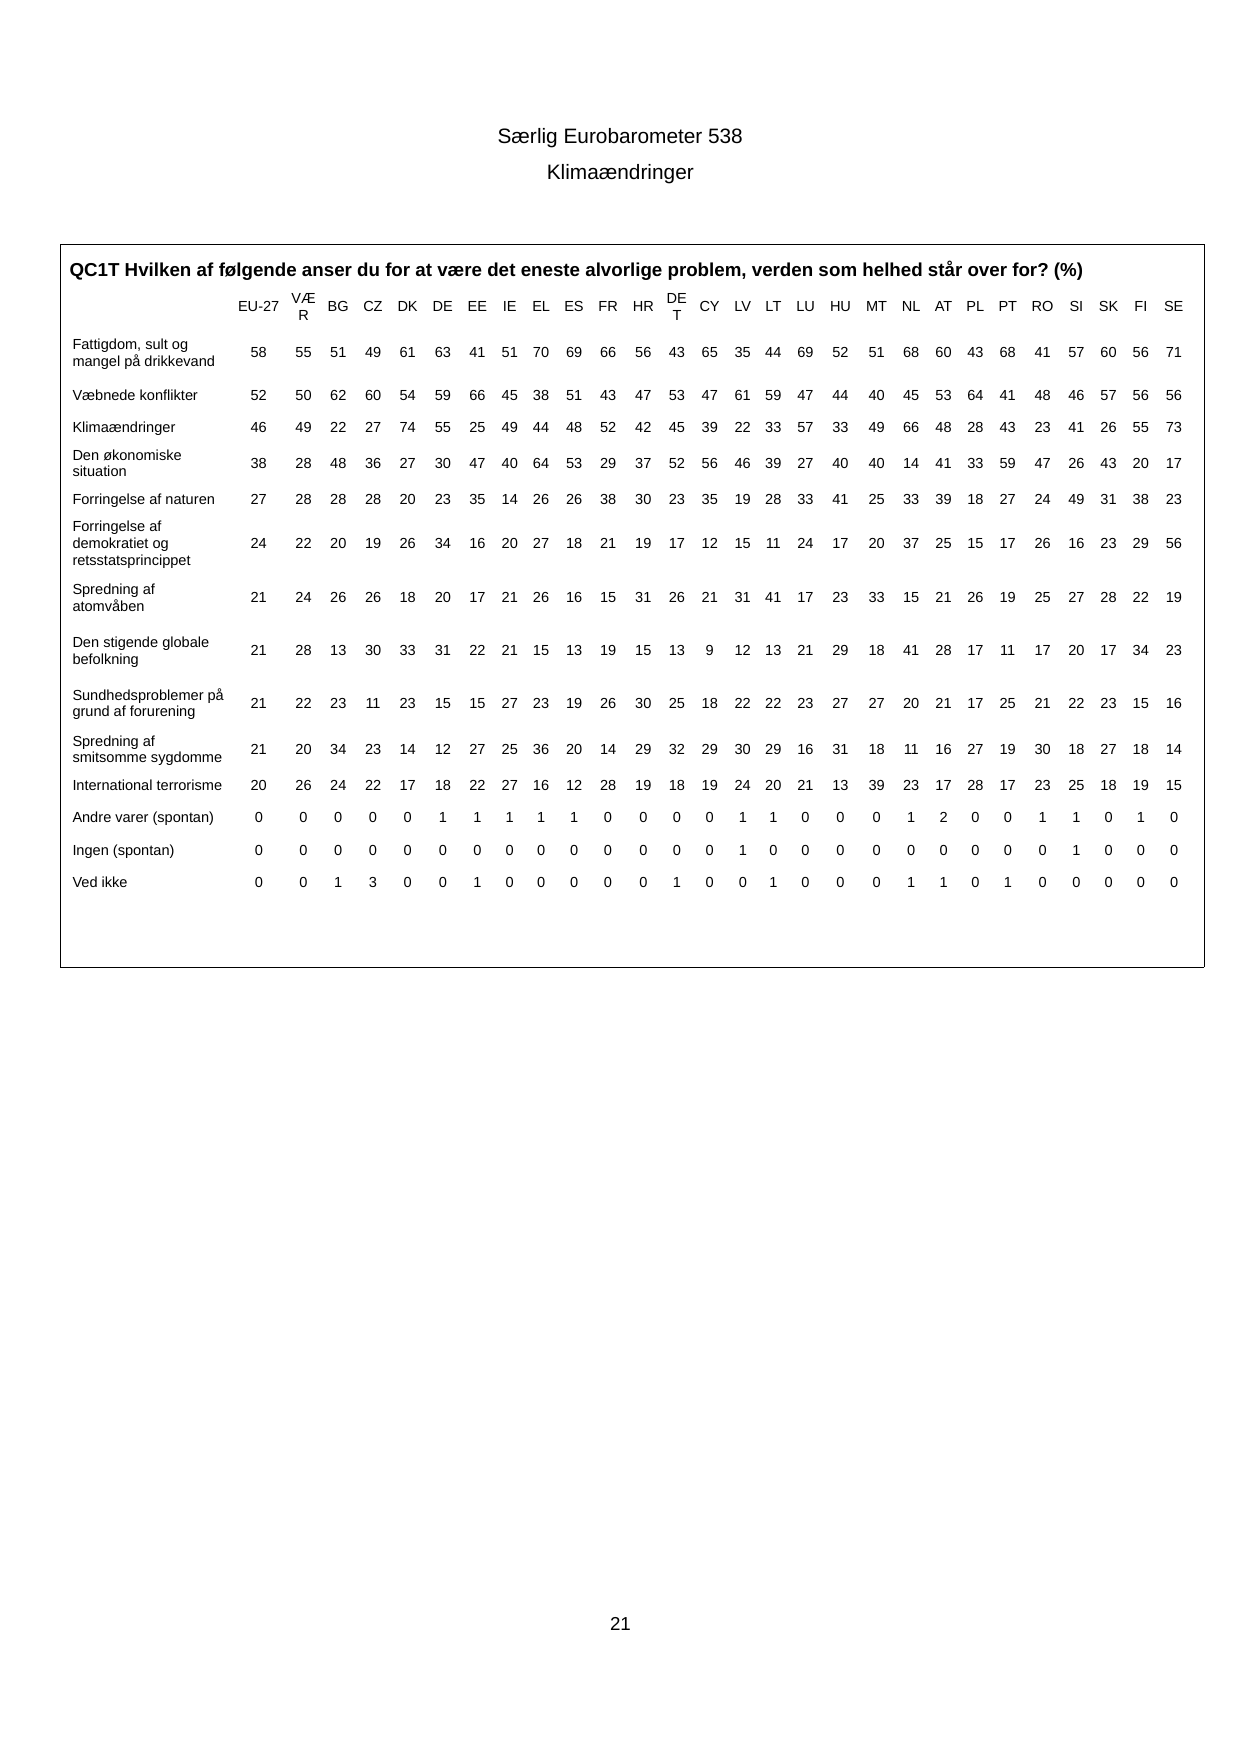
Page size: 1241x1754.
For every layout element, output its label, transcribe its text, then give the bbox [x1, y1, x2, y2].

table_cell 17 [661, 515, 692, 571]
table_cell 19 [557, 677, 591, 729]
table_cell [525, 898, 557, 931]
table_cell 48 [1024, 379, 1061, 411]
table_cell 32 [661, 729, 692, 769]
table_cell [789, 898, 822, 931]
table_cell [625, 898, 661, 931]
table_cell 46 [1061, 379, 1091, 411]
table_cell 0 [1091, 801, 1125, 833]
table_cell 20 [286, 729, 320, 769]
table_cell 28 [320, 483, 356, 515]
table_cell 30 [727, 729, 758, 769]
table_cell 0 [425, 834, 460, 866]
table_cell 1 [727, 834, 758, 866]
table_cell 23 [1156, 483, 1191, 515]
table_cell 40 [494, 443, 525, 483]
table_cell 13 [320, 624, 356, 677]
table_cell 16 [557, 571, 591, 624]
table_cell 34 [425, 515, 460, 571]
table_cell 1 [320, 866, 356, 898]
table_cell 17 [460, 571, 494, 624]
table_cell 53 [661, 379, 692, 411]
table_cell 0 [959, 866, 991, 898]
table_cell 0 [859, 866, 894, 898]
table_cell 0 [286, 866, 320, 898]
table_cell 17 [1091, 624, 1125, 677]
table_cell 0 [320, 801, 356, 833]
table_cell 47 [692, 379, 727, 411]
table_cell 26 [525, 571, 557, 624]
table_cell 17 [1156, 443, 1191, 483]
table_cell 22 [320, 411, 356, 443]
table_cell 21 [928, 571, 959, 624]
table_cell 48 [928, 411, 959, 443]
table_cell 28 [928, 624, 959, 677]
table_cell 0 [320, 834, 356, 866]
table_cell 22 [727, 411, 758, 443]
table_cell 0 [1091, 866, 1125, 898]
table_cell 41 [822, 483, 858, 515]
table_cell 28 [959, 411, 991, 443]
table_cell 74 [390, 411, 425, 443]
table_header LT [758, 286, 788, 326]
table_cell [390, 898, 425, 931]
table_cell 56 [692, 443, 727, 483]
table_cell 0 [356, 801, 390, 833]
table_cell 29 [822, 624, 858, 677]
table_header NL [894, 286, 928, 326]
table_cell [460, 898, 494, 931]
table_cell 0 [390, 834, 425, 866]
table_cell 27 [390, 443, 425, 483]
table_cell 26 [1024, 515, 1061, 571]
table_cell 15 [894, 571, 928, 624]
table_cell 27 [1091, 729, 1125, 769]
table_cell 0 [661, 801, 692, 833]
table_cell 12 [727, 624, 758, 677]
table_cell 27 [494, 769, 525, 801]
table_cell 25 [661, 677, 692, 729]
table_cell 41 [894, 624, 928, 677]
table_cell 55 [286, 326, 320, 378]
table_cell 65 [692, 326, 727, 378]
table_cell 24 [789, 515, 822, 571]
table_cell 0 [822, 834, 858, 866]
table_cell 23 [822, 571, 858, 624]
table_cell 31 [1091, 483, 1125, 515]
table_cell 63 [425, 326, 460, 378]
table_cell 39 [692, 411, 727, 443]
table_cell 20 [1061, 624, 1091, 677]
table_cell 43 [661, 326, 692, 378]
table_cell 0 [859, 834, 894, 866]
table_cell 18 [859, 624, 894, 677]
table_cell 49 [1061, 483, 1091, 515]
table_cell [1061, 898, 1091, 931]
table_cell 1 [661, 866, 692, 898]
table_cell 51 [859, 326, 894, 378]
table_cell 16 [789, 729, 822, 769]
table_cell 29 [758, 729, 788, 769]
table_cell Spredning af atomvåben [69, 571, 231, 624]
table_cell 17 [822, 515, 858, 571]
table_cell 28 [286, 624, 320, 677]
table_header [69, 286, 231, 326]
table_cell 0 [928, 834, 959, 866]
table_cell [661, 898, 692, 931]
table_cell 1 [425, 801, 460, 833]
table_cell Forringelse af demokratiet og retsstatsprincippet [69, 515, 231, 571]
table_header HR [625, 286, 661, 326]
table_cell 22 [460, 769, 494, 801]
table_cell 13 [758, 624, 788, 677]
table_cell 35 [692, 483, 727, 515]
table_cell 11 [894, 729, 928, 769]
table_cell Ingen (spontan) [69, 834, 231, 866]
table_cell 68 [991, 326, 1024, 378]
table_cell 18 [859, 729, 894, 769]
table_cell Væbnede konflikter [69, 379, 231, 411]
table_cell 66 [591, 326, 625, 378]
table_cell 52 [661, 443, 692, 483]
table_cell [1091, 898, 1125, 931]
table_cell 0 [692, 866, 727, 898]
table_cell [727, 898, 758, 931]
table_cell 12 [425, 729, 460, 769]
table_cell 18 [557, 515, 591, 571]
table_cell 45 [894, 379, 928, 411]
table_cell 17 [928, 769, 959, 801]
table_cell 27 [460, 729, 494, 769]
table_cell 61 [727, 379, 758, 411]
table_cell 1 [460, 801, 494, 833]
table_cell 12 [557, 769, 591, 801]
table_cell 29 [625, 729, 661, 769]
table_cell 19 [625, 515, 661, 571]
table_cell 25 [991, 677, 1024, 729]
table_cell 34 [1125, 624, 1156, 677]
table_cell 29 [1125, 515, 1156, 571]
table_cell 14 [894, 443, 928, 483]
table_cell 43 [1091, 443, 1125, 483]
table_cell 26 [959, 571, 991, 624]
table_cell 0 [591, 866, 625, 898]
table_cell 14 [1156, 729, 1191, 769]
table_cell [591, 898, 625, 931]
table_cell 70 [525, 326, 557, 378]
table_cell 1 [525, 801, 557, 833]
table_cell 55 [425, 411, 460, 443]
table_cell 11 [991, 624, 1024, 677]
table_cell 0 [661, 834, 692, 866]
table_cell 27 [959, 729, 991, 769]
table_cell 17 [991, 769, 1024, 801]
table_cell 40 [859, 443, 894, 483]
table_cell 0 [1156, 834, 1191, 866]
table_cell 26 [390, 515, 425, 571]
table_cell 43 [591, 379, 625, 411]
table_cell 18 [425, 769, 460, 801]
table_cell 41 [758, 571, 788, 624]
table_cell 66 [460, 379, 494, 411]
table_cell 13 [557, 624, 591, 677]
table_cell 21 [591, 515, 625, 571]
table_cell 23 [356, 729, 390, 769]
table_cell 1 [894, 866, 928, 898]
table_cell 19 [591, 624, 625, 677]
table_cell 1 [758, 866, 788, 898]
table_cell 15 [1156, 769, 1191, 801]
table_cell 0 [789, 866, 822, 898]
table_cell 0 [894, 834, 928, 866]
table_cell 25 [460, 411, 494, 443]
table_cell [231, 898, 286, 931]
table_cell 20 [231, 769, 286, 801]
table_cell 15 [625, 624, 661, 677]
table_cell 27 [859, 677, 894, 729]
table_cell 23 [1091, 515, 1125, 571]
table_cell 27 [789, 443, 822, 483]
table_cell 15 [425, 677, 460, 729]
table_header PT [991, 286, 1024, 326]
table_cell 34 [320, 729, 356, 769]
table_cell 26 [1061, 443, 1091, 483]
table_cell 18 [390, 571, 425, 624]
table_header BG [320, 286, 356, 326]
table_cell 41 [460, 326, 494, 378]
table_cell 49 [494, 411, 525, 443]
table_header ES [557, 286, 591, 326]
table_header VÆR [286, 286, 320, 326]
table_cell 0 [758, 834, 788, 866]
table_cell [928, 898, 959, 931]
table_cell Den stigende globale befolkning [69, 624, 231, 677]
table_cell 27 [1061, 571, 1091, 624]
table_cell 26 [591, 677, 625, 729]
table_cell 0 [859, 801, 894, 833]
table_cell 26 [525, 483, 557, 515]
table_cell 47 [789, 379, 822, 411]
table_cell 0 [494, 866, 525, 898]
table_cell 64 [959, 379, 991, 411]
table_cell 22 [1125, 571, 1156, 624]
table_cell 19 [356, 515, 390, 571]
table_cell 54 [390, 379, 425, 411]
table_header SI [1061, 286, 1091, 326]
table_cell 43 [959, 326, 991, 378]
table_cell 55 [1125, 411, 1156, 443]
table_cell 36 [356, 443, 390, 483]
table_cell 35 [727, 326, 758, 378]
table_cell 19 [991, 571, 1024, 624]
table_cell 38 [231, 443, 286, 483]
table_header FI [1125, 286, 1156, 326]
table_cell 40 [859, 379, 894, 411]
table_cell 17 [959, 624, 991, 677]
table_cell 0 [231, 801, 286, 833]
table_cell 39 [758, 443, 788, 483]
table_cell 13 [822, 769, 858, 801]
table_cell 38 [1125, 483, 1156, 515]
table_cell 18 [1061, 729, 1091, 769]
table_cell 0 [625, 801, 661, 833]
table_header RO [1024, 286, 1061, 326]
table_cell 39 [928, 483, 959, 515]
table_cell 0 [789, 801, 822, 833]
table_cell 22 [727, 677, 758, 729]
table_cell 26 [356, 571, 390, 624]
table_cell 27 [822, 677, 858, 729]
table_cell 31 [727, 571, 758, 624]
table_cell 33 [758, 411, 788, 443]
table_cell 62 [320, 379, 356, 411]
table_cell [1156, 898, 1191, 931]
table_cell 20 [425, 571, 460, 624]
table_cell 68 [894, 326, 928, 378]
table_cell 33 [894, 483, 928, 515]
table_cell 59 [758, 379, 788, 411]
table_cell 20 [557, 729, 591, 769]
table_cell 0 [525, 866, 557, 898]
table_cell 48 [320, 443, 356, 483]
table_cell 0 [591, 834, 625, 866]
table_cell 30 [356, 624, 390, 677]
table_cell 1 [494, 801, 525, 833]
table_cell 26 [661, 571, 692, 624]
table_cell 33 [822, 411, 858, 443]
table_header SK [1091, 286, 1125, 326]
table_header DK [390, 286, 425, 326]
table_cell 56 [1156, 515, 1191, 571]
table_cell [320, 898, 356, 931]
table_cell 25 [1061, 769, 1091, 801]
table_cell 25 [1024, 571, 1061, 624]
table_cell 48 [557, 411, 591, 443]
table_cell 27 [991, 483, 1024, 515]
table_cell 14 [494, 483, 525, 515]
table_header LU [789, 286, 822, 326]
table_cell 0 [425, 866, 460, 898]
table_cell 28 [1091, 571, 1125, 624]
table_cell 0 [1125, 834, 1156, 866]
table_cell 47 [1024, 443, 1061, 483]
table_header EL [525, 286, 557, 326]
table_cell 19 [1156, 571, 1191, 624]
table_cell 19 [991, 729, 1024, 769]
table_cell 0 [286, 801, 320, 833]
table_cell 0 [460, 834, 494, 866]
table_cell 16 [928, 729, 959, 769]
table_cell 20 [320, 515, 356, 571]
table_cell 60 [928, 326, 959, 378]
table_cell 23 [425, 483, 460, 515]
table_cell 51 [320, 326, 356, 378]
table_cell 27 [494, 677, 525, 729]
table_cell 56 [1156, 379, 1191, 411]
table_cell 59 [991, 443, 1024, 483]
table_cell 22 [758, 677, 788, 729]
table_cell 24 [1024, 483, 1061, 515]
table_cell [859, 898, 894, 931]
table_cell 56 [1125, 326, 1156, 378]
table_cell 15 [591, 571, 625, 624]
table_cell 0 [591, 801, 625, 833]
table_cell 1 [991, 866, 1024, 898]
table_cell 0 [494, 834, 525, 866]
table_cell 0 [625, 834, 661, 866]
table_cell 49 [286, 411, 320, 443]
table_cell 57 [789, 411, 822, 443]
table_cell 26 [1091, 411, 1125, 443]
table_cell 0 [727, 866, 758, 898]
table_cell Ved ikke [69, 866, 231, 898]
table_header EE [460, 286, 494, 326]
table_cell 0 [692, 801, 727, 833]
table_cell Fattigdom, sult og mangel på drikkevand [69, 326, 231, 378]
table_cell 22 [460, 624, 494, 677]
table_cell 25 [928, 515, 959, 571]
table_cell 30 [425, 443, 460, 483]
table_cell 64 [525, 443, 557, 483]
table_cell 49 [859, 411, 894, 443]
table_cell 61 [390, 326, 425, 378]
table_cell 18 [1091, 769, 1125, 801]
table_header CY [692, 286, 727, 326]
table_cell International terrorisme [69, 769, 231, 801]
table_cell 31 [425, 624, 460, 677]
table_cell 21 [494, 624, 525, 677]
table_cell 0 [991, 801, 1024, 833]
table_cell 21 [231, 677, 286, 729]
table_cell 1 [557, 801, 591, 833]
table_cell 0 [356, 834, 390, 866]
table_cell 46 [727, 443, 758, 483]
table_header SE [1156, 286, 1191, 326]
table_cell [822, 898, 858, 931]
table_cell 39 [859, 769, 894, 801]
table_cell 0 [1024, 866, 1061, 898]
table_header CZ [356, 286, 390, 326]
table_header LV [727, 286, 758, 326]
table_cell 16 [1061, 515, 1091, 571]
table_cell 18 [959, 483, 991, 515]
table_cell 0 [789, 834, 822, 866]
table_cell 19 [727, 483, 758, 515]
table_cell 24 [231, 515, 286, 571]
table_header DET [661, 286, 692, 326]
table_cell 1 [758, 801, 788, 833]
table_cell 30 [625, 483, 661, 515]
table_cell 16 [525, 769, 557, 801]
table_cell 28 [286, 483, 320, 515]
table_cell 57 [1061, 326, 1091, 378]
table_cell 21 [494, 571, 525, 624]
table_cell 1 [1061, 801, 1091, 833]
table_cell 26 [320, 571, 356, 624]
table_cell 21 [928, 677, 959, 729]
table_cell 21 [789, 624, 822, 677]
table_cell 47 [460, 443, 494, 483]
table_cell 50 [286, 379, 320, 411]
table_cell 0 [625, 866, 661, 898]
table_header PL [959, 286, 991, 326]
table_cell 31 [625, 571, 661, 624]
table_cell 66 [894, 411, 928, 443]
table_cell 53 [928, 379, 959, 411]
table_cell 38 [525, 379, 557, 411]
table_cell [557, 898, 591, 931]
table_cell 25 [494, 729, 525, 769]
table_cell 11 [356, 677, 390, 729]
table_cell 22 [286, 515, 320, 571]
table_cell 3 [356, 866, 390, 898]
table_cell 17 [1024, 624, 1061, 677]
table_cell [356, 898, 390, 931]
table_cell 20 [390, 483, 425, 515]
table_cell Spredning af smitsomme sygdomme [69, 729, 231, 769]
table_cell 0 [959, 834, 991, 866]
table_cell 0 [231, 834, 286, 866]
table_cell 52 [591, 411, 625, 443]
table_cell 41 [928, 443, 959, 483]
table_cell 0 [1156, 866, 1191, 898]
table_cell 1 [1061, 834, 1091, 866]
table_cell 23 [789, 677, 822, 729]
table_cell 23 [661, 483, 692, 515]
table_cell 27 [231, 483, 286, 515]
table_cell 56 [1125, 379, 1156, 411]
table_cell 69 [789, 326, 822, 378]
table_header MT [859, 286, 894, 326]
table_cell 1 [928, 866, 959, 898]
table_cell [959, 898, 991, 931]
table_cell 24 [320, 769, 356, 801]
table_cell [692, 898, 727, 931]
table_cell 21 [789, 769, 822, 801]
table_cell 0 [822, 866, 858, 898]
table_cell 17 [991, 515, 1024, 571]
table_cell Forringelse af naturen [69, 483, 231, 515]
table_header AT [928, 286, 959, 326]
table_cell 28 [286, 443, 320, 483]
table_cell 58 [231, 326, 286, 378]
table_cell 19 [1125, 769, 1156, 801]
table_cell 46 [231, 411, 286, 443]
table_cell 1 [1125, 801, 1156, 833]
table_cell 26 [557, 483, 591, 515]
table_cell 71 [1156, 326, 1191, 378]
table_cell 20 [894, 677, 928, 729]
table_cell 0 [557, 834, 591, 866]
table_cell 21 [1024, 677, 1061, 729]
table_cell 1 [894, 801, 928, 833]
table_cell 0 [390, 866, 425, 898]
table_cell 1 [727, 801, 758, 833]
table_cell 15 [1125, 677, 1156, 729]
table_cell 23 [1024, 769, 1061, 801]
table_cell 27 [525, 515, 557, 571]
table_cell 0 [557, 866, 591, 898]
table_cell 12 [692, 515, 727, 571]
table_cell [1024, 898, 1061, 931]
table_cell 22 [356, 769, 390, 801]
table_cell 0 [390, 801, 425, 833]
table_header HU [822, 286, 858, 326]
table_cell [758, 898, 788, 931]
table_header DE [425, 286, 460, 326]
table_cell 52 [231, 379, 286, 411]
table_cell 30 [1024, 729, 1061, 769]
table_cell [991, 898, 1024, 931]
table_cell 38 [591, 483, 625, 515]
table_cell [69, 898, 231, 931]
table_cell 20 [758, 769, 788, 801]
table_cell 24 [286, 571, 320, 624]
table_cell 60 [1091, 326, 1125, 378]
table_cell 37 [894, 515, 928, 571]
table_cell 18 [692, 677, 727, 729]
table_cell 21 [692, 571, 727, 624]
table_cell 23 [320, 677, 356, 729]
table_cell 31 [822, 729, 858, 769]
table_cell 45 [661, 411, 692, 443]
table_cell 36 [525, 729, 557, 769]
table_cell 51 [557, 379, 591, 411]
table_cell 14 [390, 729, 425, 769]
table_cell 20 [1125, 443, 1156, 483]
table_cell 29 [591, 443, 625, 483]
table_cell 23 [525, 677, 557, 729]
table_cell [1125, 898, 1156, 931]
table_cell 16 [1156, 677, 1191, 729]
table_cell 19 [692, 769, 727, 801]
table_cell 73 [1156, 411, 1191, 443]
table_cell 0 [231, 866, 286, 898]
table_cell 53 [557, 443, 591, 483]
table_header IE [494, 286, 525, 326]
table_cell 20 [859, 515, 894, 571]
table_cell [894, 898, 928, 931]
table_cell Sundhedsproblemer på grund af forurening [69, 677, 231, 729]
table_cell 20 [494, 515, 525, 571]
table_cell 45 [494, 379, 525, 411]
table_cell 15 [959, 515, 991, 571]
table_cell Klimaændringer [69, 411, 231, 443]
table_cell 41 [1061, 411, 1091, 443]
table_cell 22 [286, 677, 320, 729]
table_header EU-27 [231, 286, 286, 326]
table_cell 0 [1024, 834, 1061, 866]
table_cell 0 [1125, 866, 1156, 898]
table_cell 1 [1024, 801, 1061, 833]
table_cell 33 [390, 624, 425, 677]
table_cell 44 [758, 326, 788, 378]
table_cell 23 [1024, 411, 1061, 443]
table_cell 26 [286, 769, 320, 801]
table_cell 24 [727, 769, 758, 801]
table_cell 33 [789, 483, 822, 515]
table_cell 0 [1061, 866, 1091, 898]
table_cell [425, 898, 460, 931]
table_cell 23 [1156, 624, 1191, 677]
table_cell 21 [231, 571, 286, 624]
table_cell 44 [525, 411, 557, 443]
table_cell 33 [959, 443, 991, 483]
table_cell 15 [460, 677, 494, 729]
table_cell 22 [1061, 677, 1091, 729]
table_cell 15 [727, 515, 758, 571]
table_cell 0 [991, 834, 1024, 866]
table_cell 21 [231, 624, 286, 677]
table_cell 18 [661, 769, 692, 801]
table_cell 0 [286, 834, 320, 866]
table_cell 18 [1125, 729, 1156, 769]
table_cell 28 [758, 483, 788, 515]
table_cell 28 [959, 769, 991, 801]
table_cell 47 [625, 379, 661, 411]
table_cell 52 [822, 326, 858, 378]
table_cell 0 [959, 801, 991, 833]
table_cell 0 [1156, 801, 1191, 833]
table_cell 0 [1091, 834, 1125, 866]
table_cell Den økonomiske situation [69, 443, 231, 483]
table_cell 41 [991, 379, 1024, 411]
table_cell 1 [460, 866, 494, 898]
table_cell 43 [991, 411, 1024, 443]
table_cell 30 [625, 677, 661, 729]
table_cell 17 [959, 677, 991, 729]
text QC1T Hvilken af ​​følgende anser du for at være det eneste alvorlige problem, verden som helhed står over for? (%) [69, 259, 1195, 281]
table_cell 51 [494, 326, 525, 378]
table_cell 69 [557, 326, 591, 378]
table_cell 44 [822, 379, 858, 411]
table_cell 59 [425, 379, 460, 411]
table_cell 25 [859, 483, 894, 515]
table_cell 60 [356, 379, 390, 411]
table_cell 29 [692, 729, 727, 769]
table_cell 23 [390, 677, 425, 729]
table_cell 56 [625, 326, 661, 378]
table_cell 19 [625, 769, 661, 801]
table_cell 23 [1091, 677, 1125, 729]
table_cell 17 [789, 571, 822, 624]
table_cell 27 [356, 411, 390, 443]
table_cell 11 [758, 515, 788, 571]
table_cell 49 [356, 326, 390, 378]
table_cell [286, 898, 320, 931]
table_cell Andre varer (spontan) [69, 801, 231, 833]
table_cell 23 [894, 769, 928, 801]
table_cell 35 [460, 483, 494, 515]
table_cell 41 [1024, 326, 1061, 378]
table_cell [494, 898, 525, 931]
table_cell 40 [822, 443, 858, 483]
table_cell 2 [928, 801, 959, 833]
table_cell 37 [625, 443, 661, 483]
table_cell 17 [390, 769, 425, 801]
table_cell 28 [356, 483, 390, 515]
table_cell 21 [231, 729, 286, 769]
table_cell 0 [822, 801, 858, 833]
table_cell 15 [525, 624, 557, 677]
table_cell 13 [661, 624, 692, 677]
table_cell 0 [525, 834, 557, 866]
table_cell 28 [591, 769, 625, 801]
table_cell 16 [460, 515, 494, 571]
table_cell 33 [859, 571, 894, 624]
table_header FR [591, 286, 625, 326]
table_cell 57 [1091, 379, 1125, 411]
table_cell 0 [692, 834, 727, 866]
table_cell 42 [625, 411, 661, 443]
table_cell 14 [591, 729, 625, 769]
table_cell 9 [692, 624, 727, 677]
